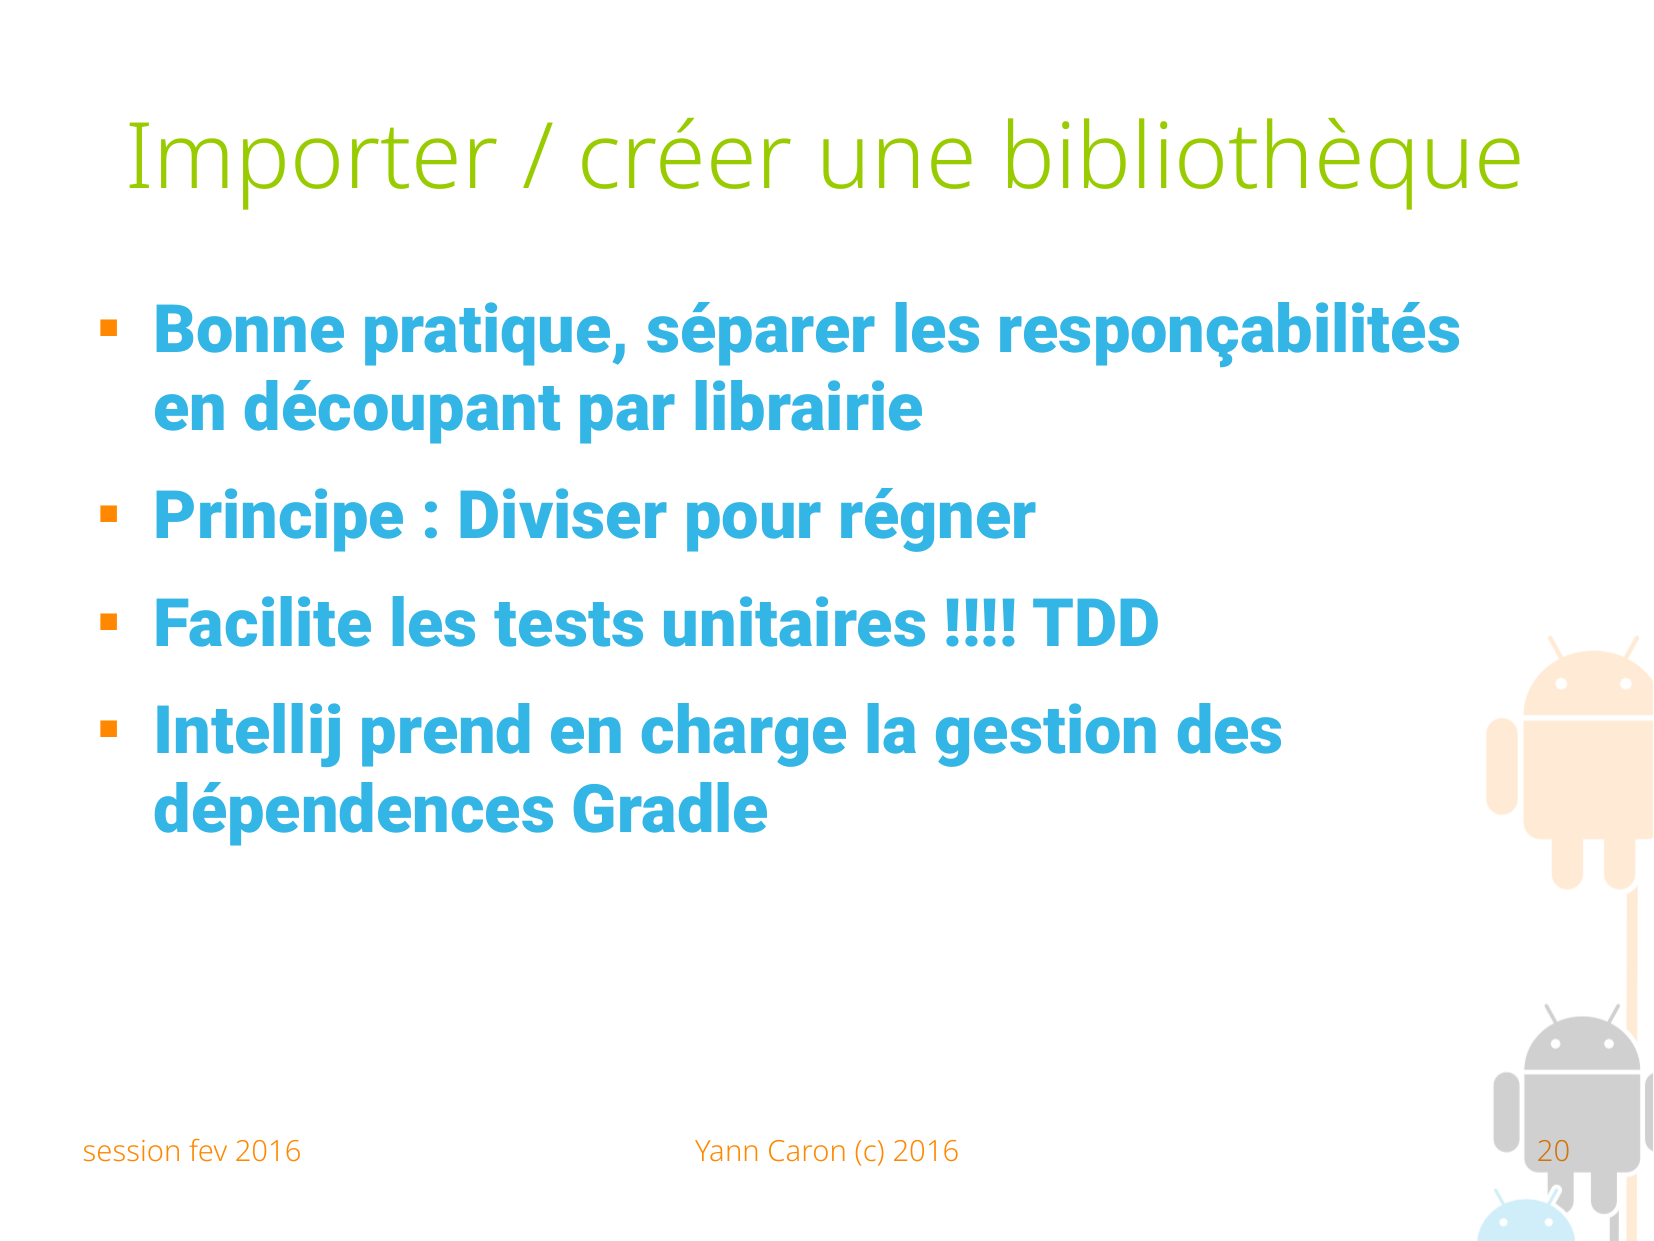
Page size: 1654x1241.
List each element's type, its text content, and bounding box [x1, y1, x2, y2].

list Bonne pratique, séparer les responçabilités en découpant par librairie Principe : Diviser pour régner Facilite les tests unitaires !!!! TDD Intellij prend en charge la gestion des dépendences Gradle [82, 290, 1546, 1010]
title Importer / créer une bibliothèque [82, 45, 1571, 261]
picture [240, 423, 1654, 1241]
